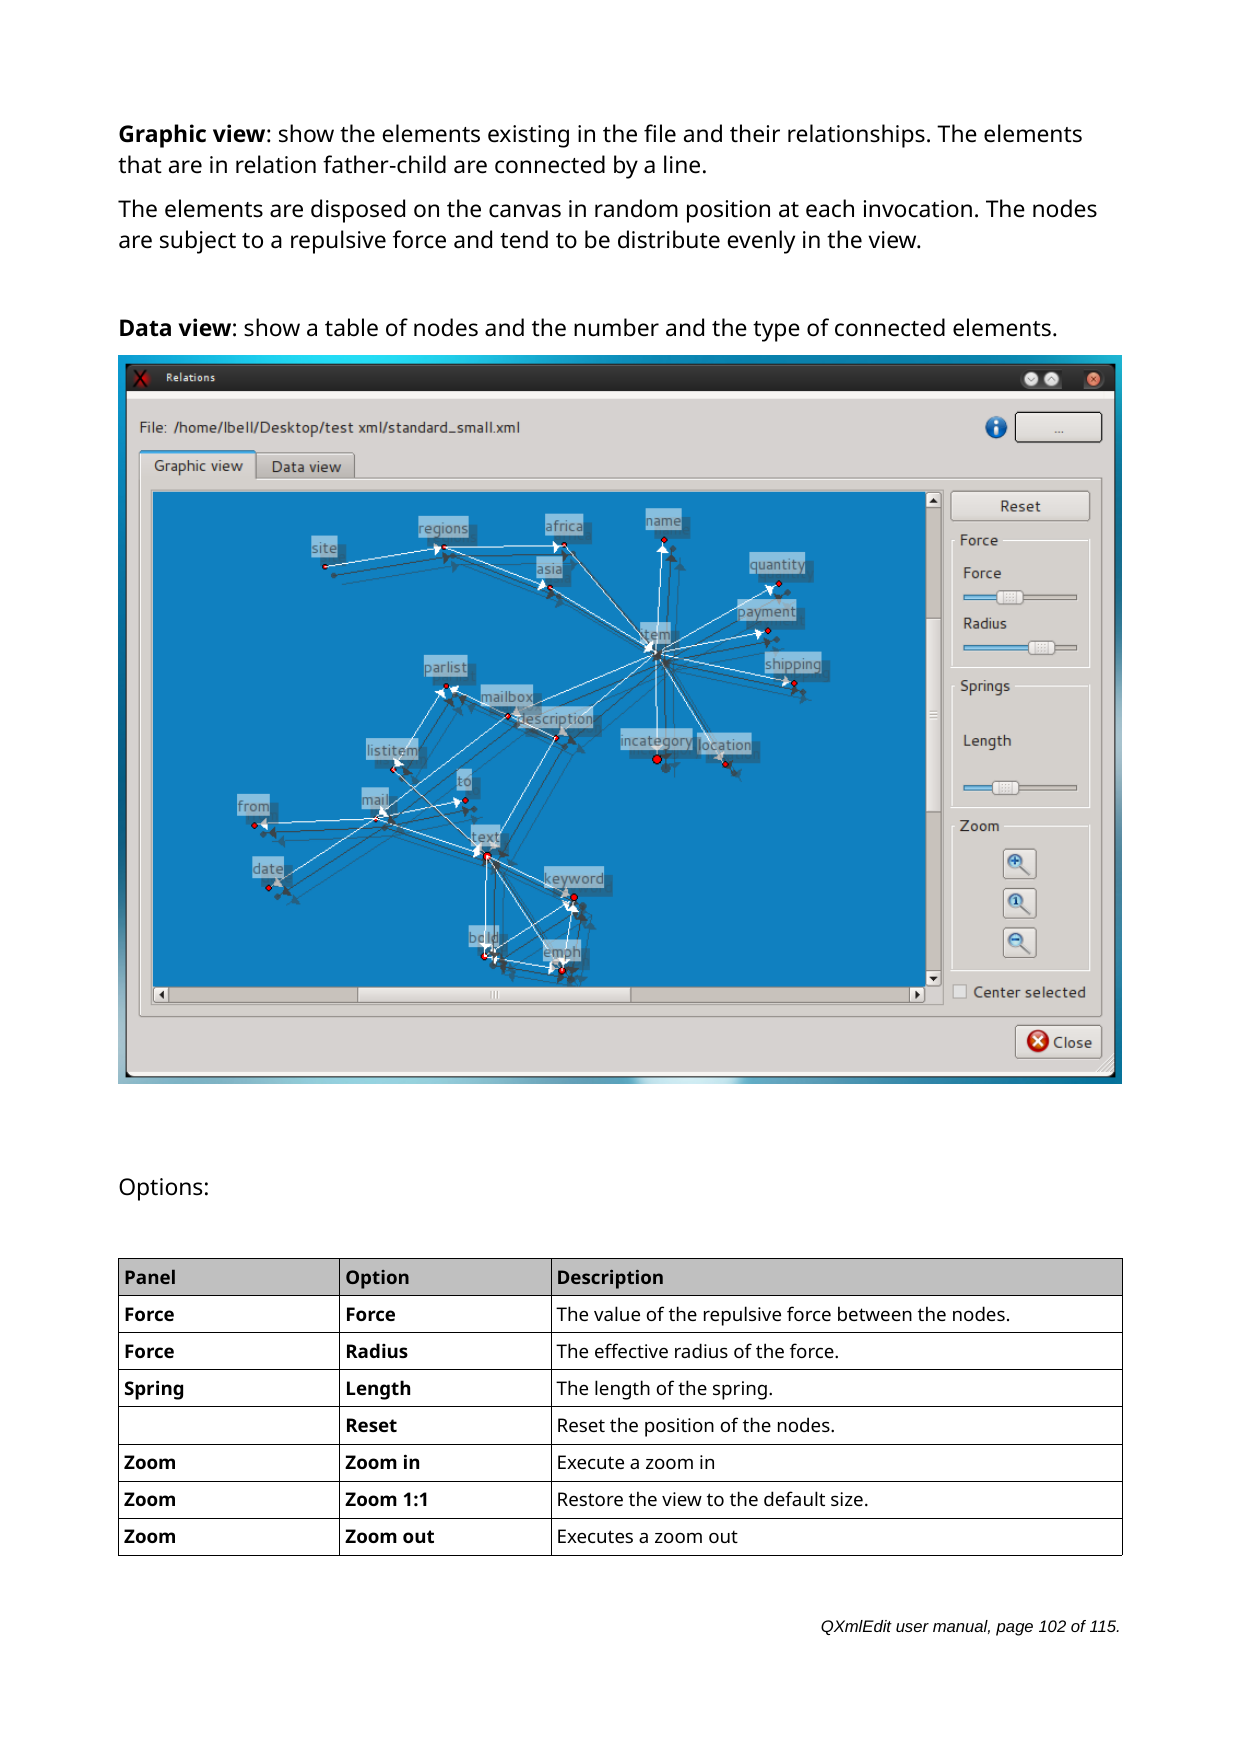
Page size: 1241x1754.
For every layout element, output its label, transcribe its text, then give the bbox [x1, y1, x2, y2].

table_cell Force [340, 1296, 551, 1332]
table_cell Zoom 1:1 [340, 1482, 551, 1518]
text Data view: show a table of nodes and the number and the type of connected elements. [118, 312, 1122, 343]
table_cell Zoom out [340, 1519, 551, 1555]
text Options: [118, 1171, 1122, 1202]
table_cell Reset the position of the nodes. [552, 1407, 1122, 1443]
table_header Description [552, 1259, 1122, 1295]
table_header Option [340, 1259, 551, 1295]
table_cell Radius [340, 1333, 551, 1369]
table_cell Force [119, 1296, 339, 1332]
table_cell The length of the spring. [552, 1370, 1122, 1406]
table_cell Execute a zoom in [552, 1445, 1122, 1481]
table_cell Executes a zoom out [552, 1519, 1122, 1555]
picture [118, 355, 1122, 1084]
table_cell Restore the view to the default size. [552, 1482, 1122, 1518]
table_cell Length [340, 1370, 551, 1406]
table_cell Zoom [119, 1445, 339, 1481]
table_cell The effective radius of the force. [552, 1333, 1122, 1369]
text The elements are disposed on the canvas in random position at each invocation. The nodes are subject to a repulsive force and tend to be distribute evenly in the view. [118, 193, 1122, 256]
table_cell Force [119, 1333, 339, 1369]
text Graphic view: show the elements existing in the file and their relationships. The elements that are in relation father-child are connected by a line. [118, 118, 1122, 181]
table_cell Zoom [119, 1482, 339, 1518]
table_header Panel [119, 1259, 339, 1295]
table_cell The value of the repulsive force between the nodes. [552, 1296, 1122, 1332]
table_cell Spring [119, 1370, 339, 1406]
table_cell Reset [340, 1407, 551, 1443]
table_cell Zoom [119, 1519, 339, 1555]
table_cell [119, 1407, 339, 1443]
table_cell Zoom in [340, 1445, 551, 1481]
